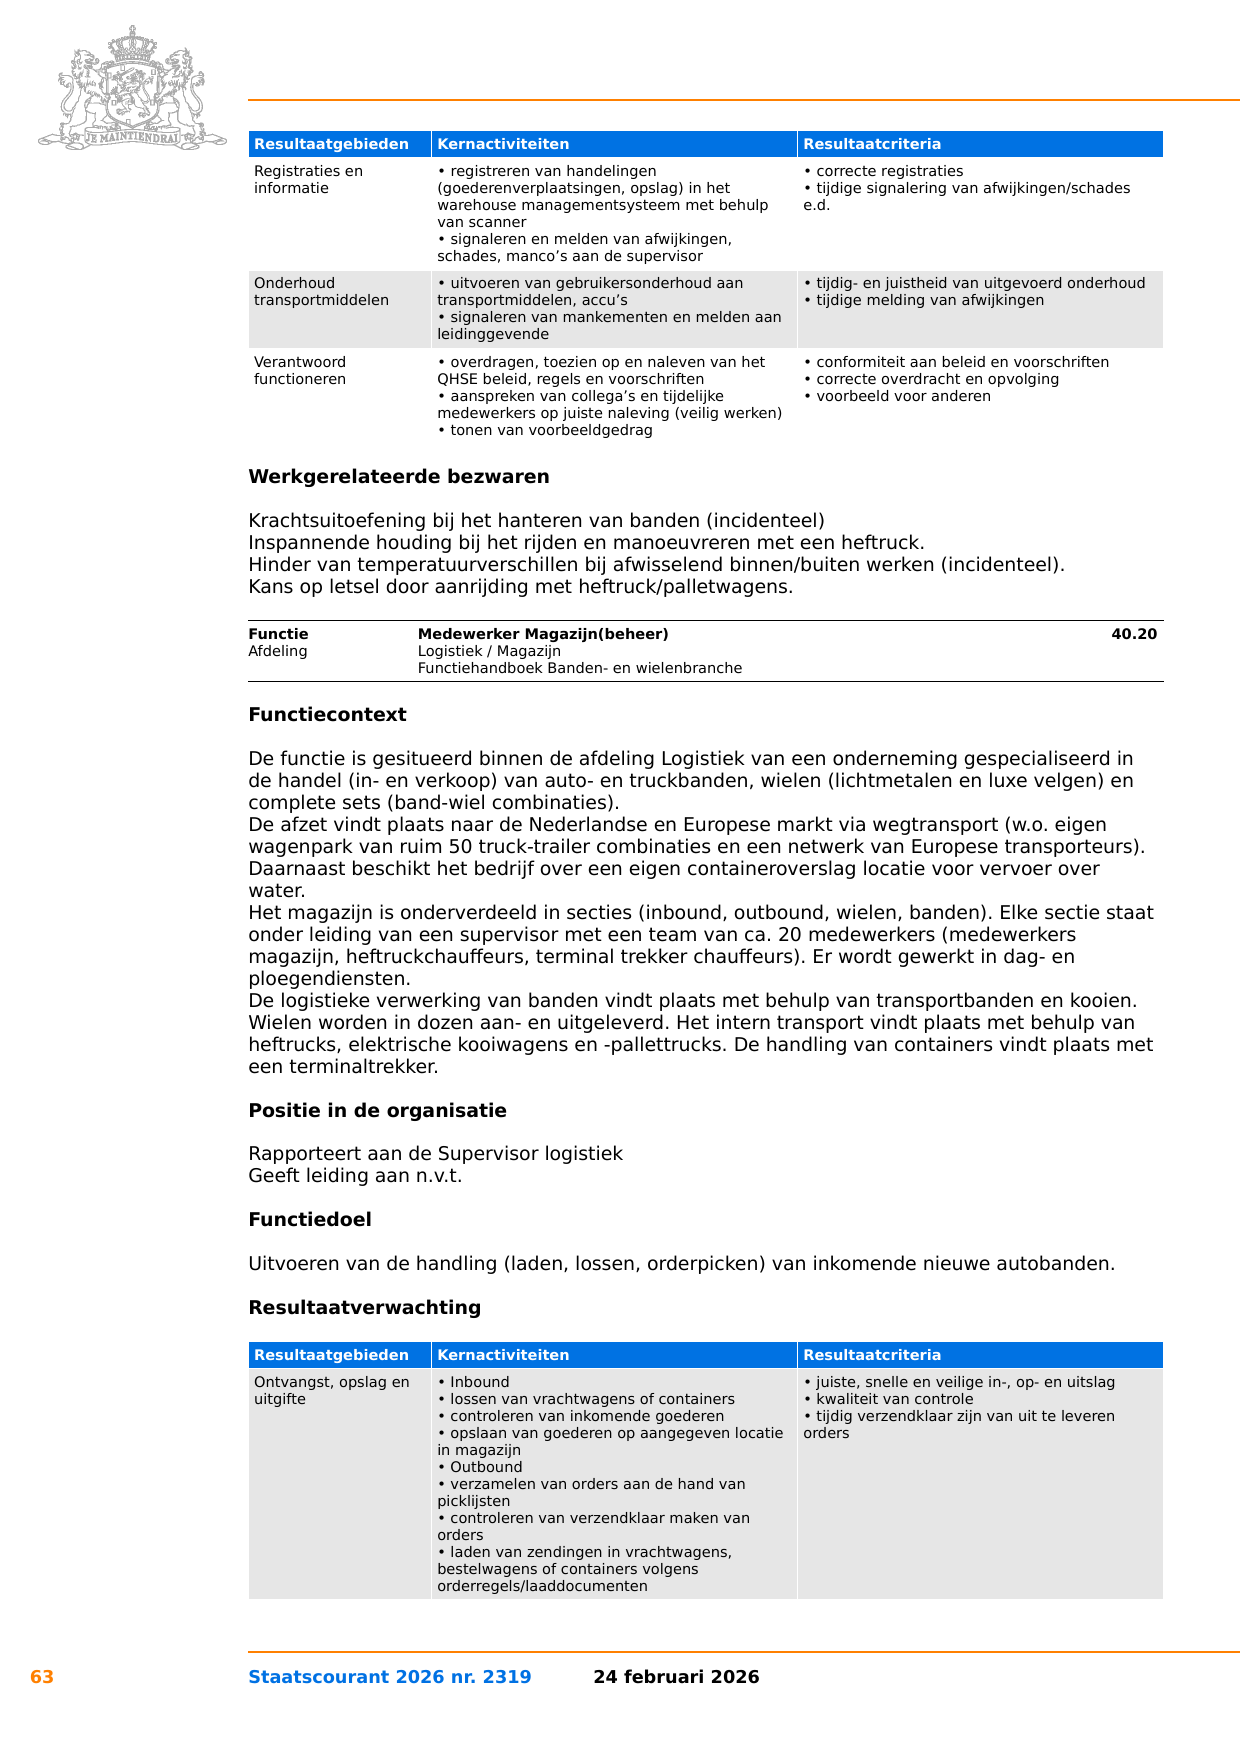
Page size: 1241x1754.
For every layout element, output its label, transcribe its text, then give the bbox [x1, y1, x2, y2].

table_header Resultaatcriteria [798, 131, 1163, 157]
text Krachtsuitoefening bij het hanteren van banden (incidenteel) [248, 510, 1163, 532]
picture [38, 25, 227, 150]
text Hinder van temperatuurverschillen bij afwisselend binnen/buiten werken (incidenteel). [248, 554, 1163, 576]
table_cell Verantwoord functioneren [249, 349, 431, 443]
table_cell Ontvangst, opslag en uitgifte [249, 1369, 431, 1599]
text Inspannende houding bij het rijden en manoeuvreren met een heftruck. [248, 532, 1163, 554]
text De functie is gesitueerd binnen de afdeling Logistiek van een onderneming gespecialiseerd in de handel (in- en verkoop) van auto- en truckbanden, wielen (lichtmetalen en luxe velgen) en complete sets (band-wiel combinaties). [248, 748, 1163, 814]
table_cell Registraties en informatie [249, 158, 431, 269]
text Het magazijn is onderverdeeld in secties (inbound, outbound, wielen, banden). Elke sectie staat onder leiding van een supervisor met een team van ca. 20 medewerkers (medewerkers magazijn, heftruckchauffeurs, terminal trekker chauffeurs). Er wordt gewerkt in dag- en ploegendiensten. [248, 902, 1163, 990]
subtitle Positie in de organisatie [248, 1099, 1163, 1121]
table_cell • tijdig- en juistheid van uitgevoerd onderhoud • tijdige melding van afwijkingen [798, 271, 1163, 348]
table_header Resultaatgebieden [249, 131, 431, 157]
text De afzet vindt plaats naar de Nederlandse en Europese markt via wegtransport (w.o. eigen wagenpark van ruim 50 truck-trailer combinaties en een netwerk van Europese transporteurs). Daarnaast beschikt het bedrijf over een eigen containeroverslag locatie voor vervoer over water. [248, 814, 1163, 902]
table_cell • registreren van handelingen (goederenverplaatsingen, opslag) in het warehouse managementsysteem met behulp van scanner • signaleren en melden van afwijkingen, schades, manco’s aan de supervisor [432, 158, 797, 269]
table_cell • overdragen, toezien op en naleven van het QHSE beleid, regels en voorschriften • aanspreken van collega’s en tijdelijke medewerkers op juiste naleving (veilig werken) • tonen van voorbeeldgedrag [432, 349, 797, 443]
table_cell • juiste, snelle en veilige in-, op- en uitslag • kwaliteit van controle • tijdig verzendklaar zijn van uit te leveren orders [798, 1369, 1163, 1599]
table_header Resultaatcriteria [798, 1342, 1163, 1368]
subtitle Functiedoel [248, 1209, 1163, 1231]
text Geeft leiding aan n.v.t. [248, 1165, 1163, 1187]
text Kans op letsel door aanrijding met heftruck/palletwagens. [248, 576, 1163, 598]
text Uitvoeren van de handling (laden, lossen, orderpicken) van inkomende nieuwe autobanden. [248, 1253, 1163, 1275]
table_header Functie Afdeling [248, 621, 412, 681]
table_cell Onderhoud transportmiddelen [249, 271, 431, 348]
table_header Resultaatgebieden [249, 1342, 431, 1368]
table_header Medewerker Magazijn(beheer) Logistiek / Magazijn Functiehandboek Banden- en wielenbranche [412, 621, 915, 681]
table_cell • Inbound • lossen van vrachtwagens of containers • controleren van inkomende goederen • opslaan van goederen op aangegeven locatie in magazijn • Outbound • verzamelen van orders aan de hand van picklijsten • controleren van verzendklaar maken van orders • laden van zendingen in vrachtwagens, bestelwagens of containers volgens orderregels/laaddocumenten [432, 1369, 797, 1599]
table_header 40.20 [915, 621, 1163, 681]
subtitle Werkgerelateerde bezwaren [248, 466, 1163, 488]
text De logistieke verwerking van banden vindt plaats met behulp van transportbanden en kooien. Wielen worden in dozen aan- en uitgeleverd. Het intern transport vindt plaats met behulp van heftrucks, elektrische kooiwagens en -pallettrucks. De handling van containers vindt plaats met een terminaltrekker. [248, 990, 1163, 1078]
table_header Kernactiviteiten [432, 131, 797, 157]
table_cell • uitvoeren van gebruikersonderhoud aan transportmiddelen, accu’s • signaleren van mankementen en melden aan leidinggevende [432, 271, 797, 348]
table_header Kernactiviteiten [432, 1342, 797, 1368]
table_cell • conformiteit aan beleid en voorschriften • correcte overdracht en opvolging • voorbeeld voor anderen [798, 349, 1163, 443]
subtitle Functiecontext [248, 704, 1163, 726]
subtitle Resultaatverwachting [248, 1297, 1163, 1319]
table_cell • correcte registraties • tijdige signalering van afwijkingen/schades e.d. [798, 158, 1163, 269]
text Rapporteert aan de Supervisor logistiek [248, 1143, 1163, 1165]
